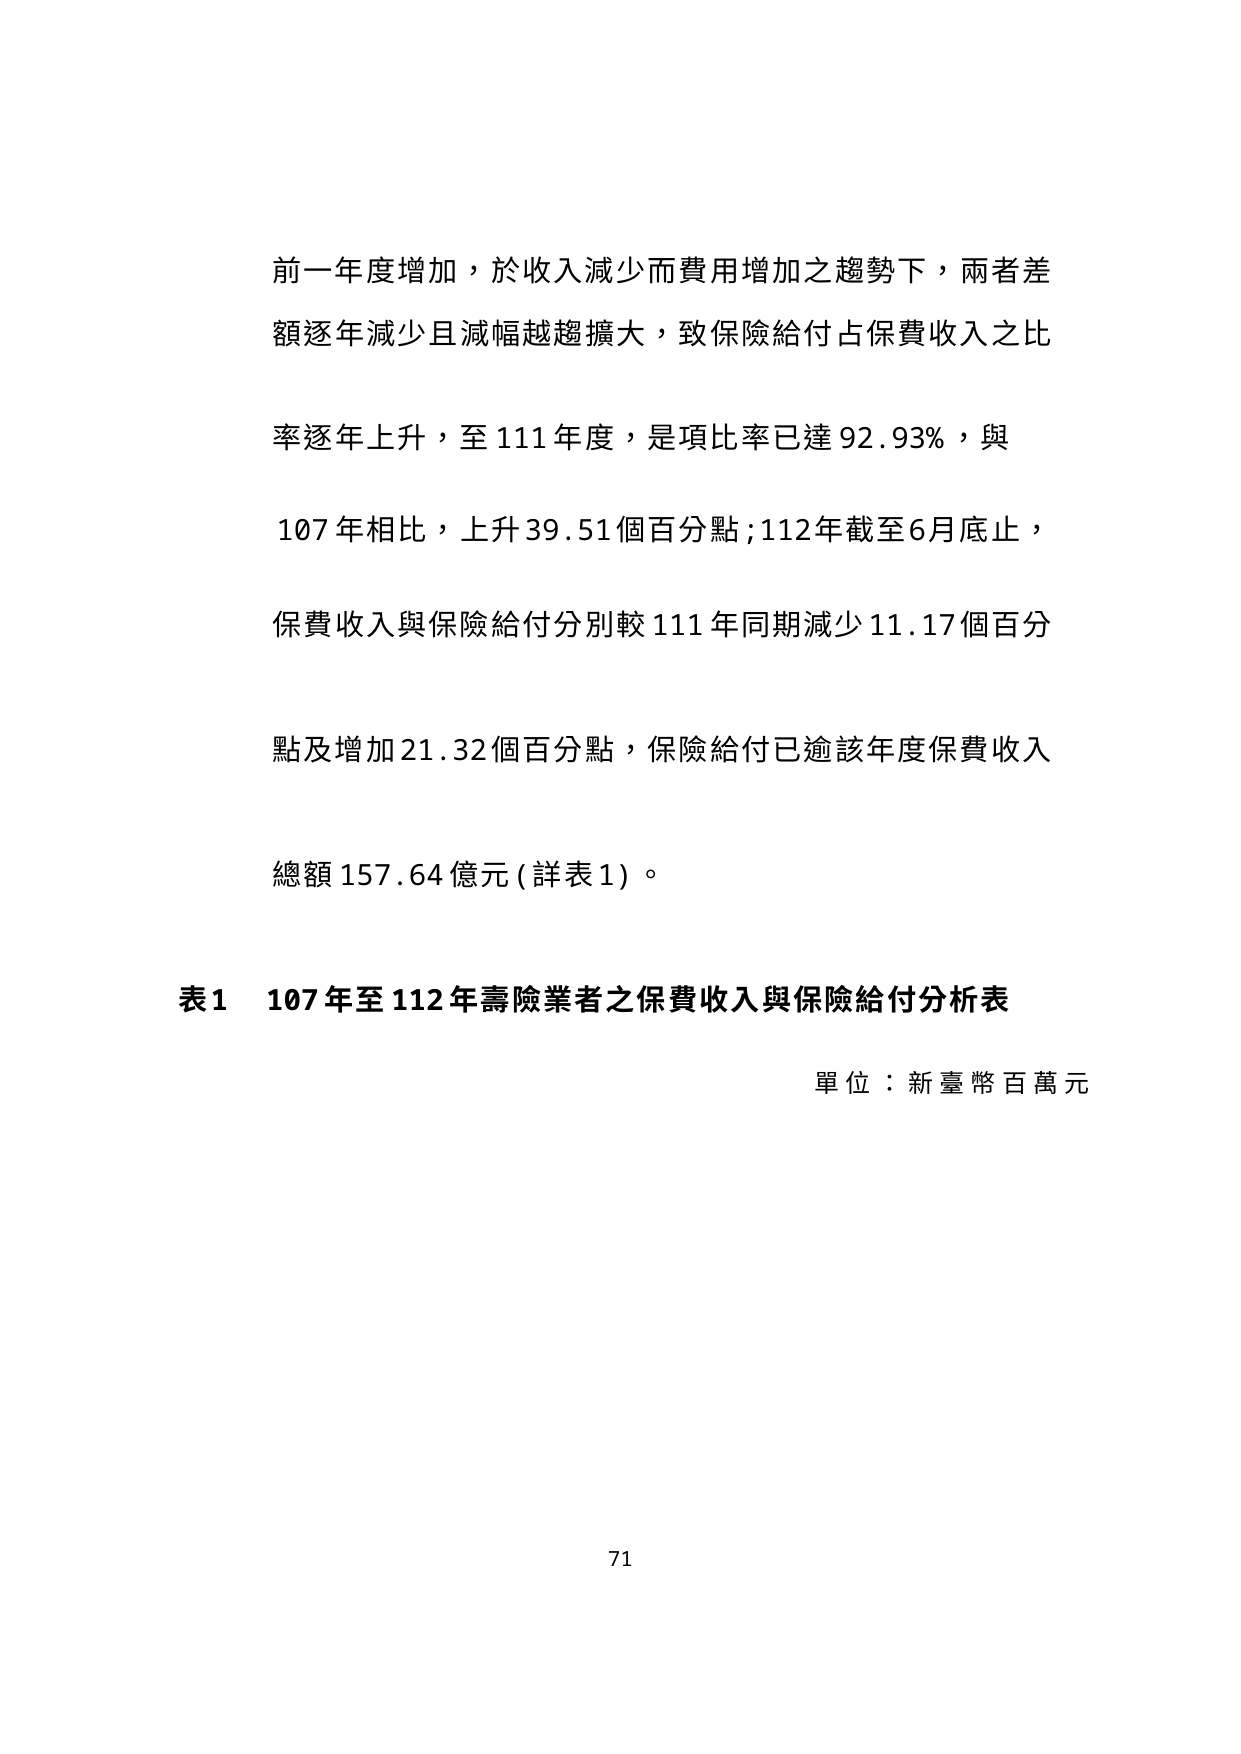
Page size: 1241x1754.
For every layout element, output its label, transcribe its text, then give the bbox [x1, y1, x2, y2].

text 單位：新臺幣百萬元 [163, 1040, 1092, 1102]
text 表1 107年至112年壽險業者之保費收入與保險給付分析表 [163, 915, 1063, 1040]
text 前一年度增加，於收入減少而費用增加之趨勢下，兩者差額逐年減少且減幅越趨擴大，致保險給付占保費收入之比率逐年上升，至111年度，是項比率已達92.93%，與107年相比，上升39.51個百分點;112年截至6月底止，保費收入與保險給付分別較111年同期減少11.17個百分點及增加21.32個百分點，保險給付已逾該年度保費收入總額157.64億元(詳表1)。 [266, 227, 1063, 915]
